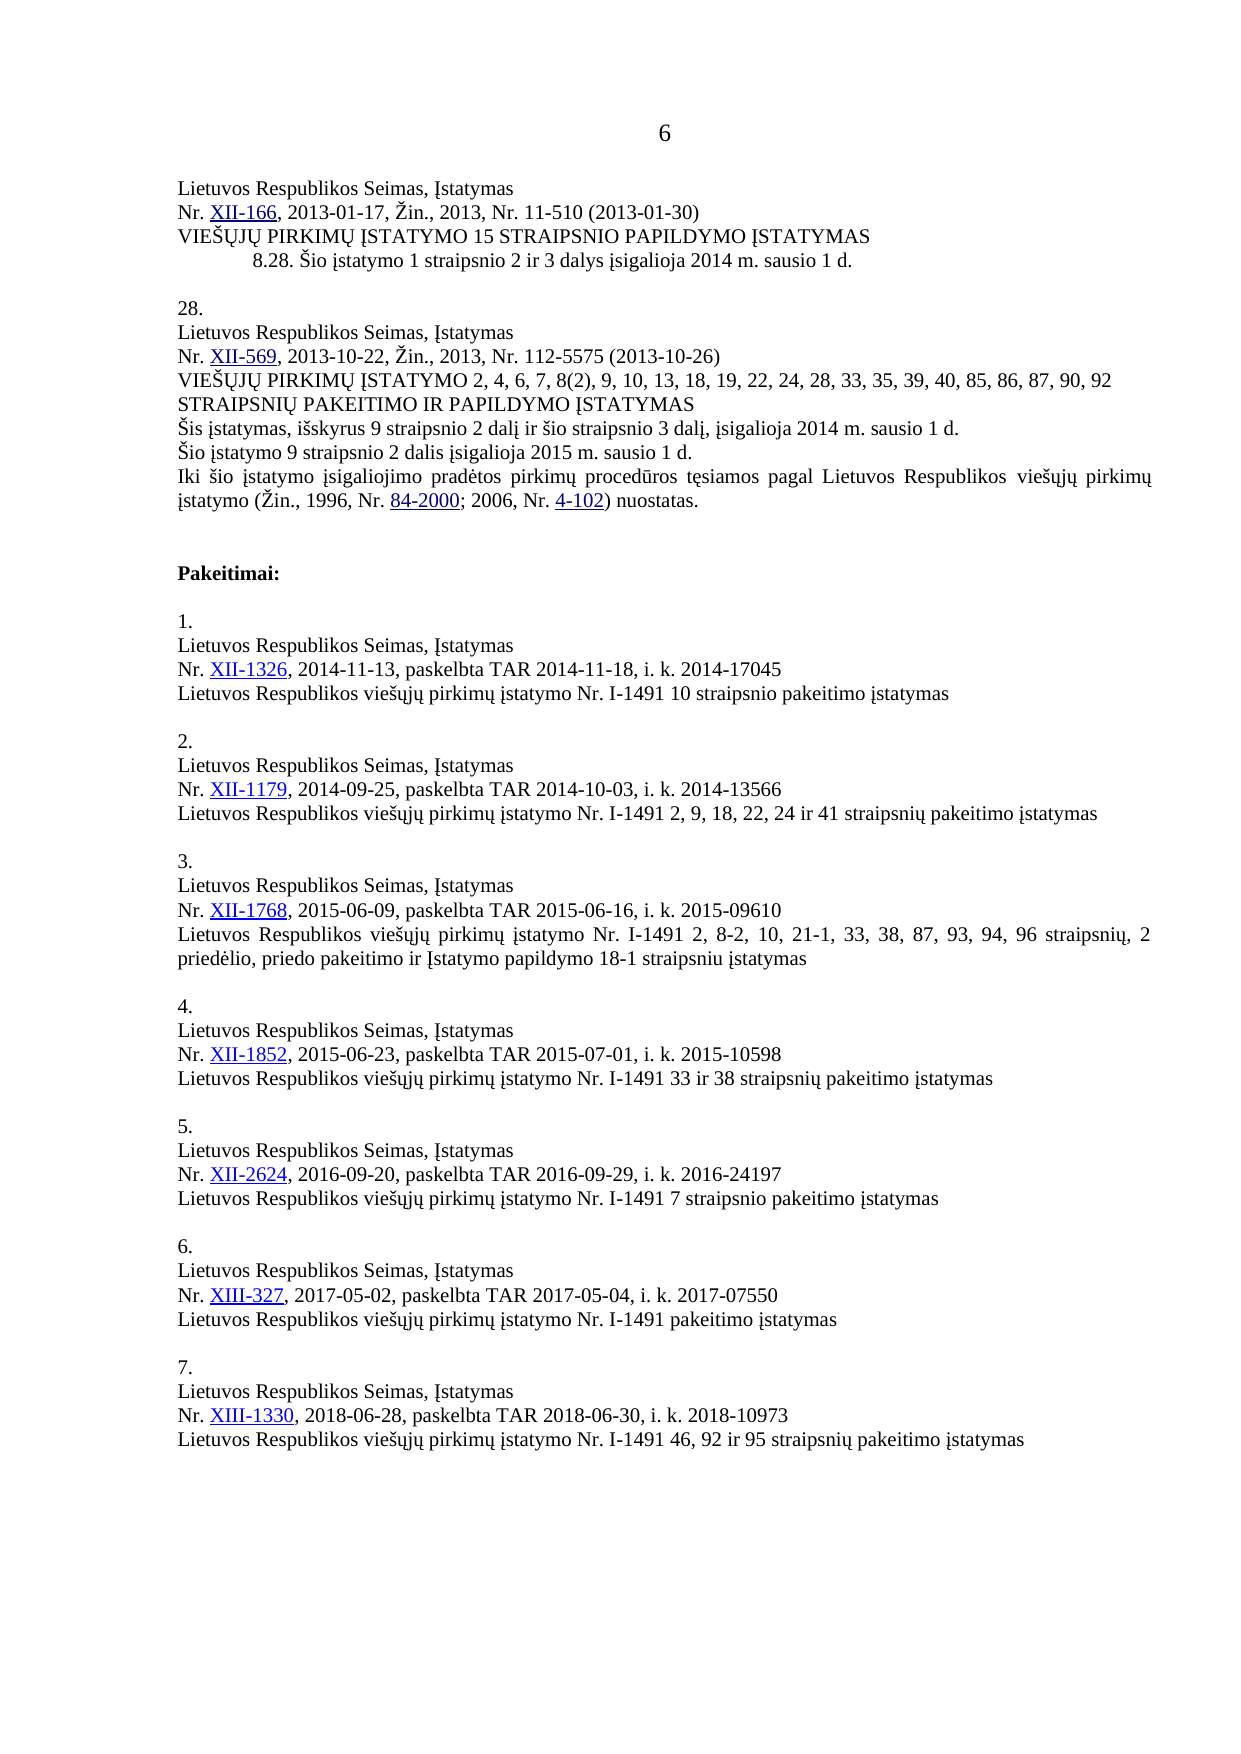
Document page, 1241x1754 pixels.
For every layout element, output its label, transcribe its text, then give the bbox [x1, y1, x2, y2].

text Lietuvos Respublikos viešųjų pirkimų įstatymo Nr. I-1491 10 straipsnio pakeitimo įstatymas [177, 681, 1152, 705]
text Lietuvos Respublikos Seimas, Įstatymas [177, 1379, 1152, 1403]
text Lietuvos Respublikos Seimas, Įstatymas [177, 1258, 1152, 1282]
text 1. [177, 609, 1152, 633]
text 7. [177, 1355, 1152, 1379]
text Lietuvos Respublikos viešųjų pirkimų įstatymo Nr. I-1491 2, 8-2, 10, 21-1, 33, 38, 87, 93, 94, 96 straipsnių, 2 priedėlio, priedo pakeitimo ir Įstatymo papildymo 18-1 straipsniu įstatymas [177, 922, 1152, 970]
subtitle Šio įstatymo 1 straipsnio 2 ir 3 dalys įsigalioja 2014 m. sausio 1 d. [177, 248, 1152, 272]
text Nr. XIII-1330, 2018-06-28, paskelbta TAR 2018-06-30, i. k. 2018-10973 [177, 1403, 1152, 1427]
text Lietuvos Respublikos Seimas, Įstatymas [177, 873, 1152, 897]
text Nr. XIII-327, 2017-05-02, paskelbta TAR 2017-05-04, i. k. 2017-07550 [177, 1282, 1152, 1307]
text Lietuvos Respublikos Seimas, Įstatymas [177, 753, 1152, 777]
text VIEŠŲJŲ PIRKIMŲ ĮSTATYMO 2, 4, 6, 7, 8(2), 9, 10, 13, 18, 19, 22, 24, 28, 33, 35, 39, 40, 85, 86, 87, 90, 92 STRAIPSNIŲ PAKEITIMO IR PAPILDYMO ĮSTATYMAS [177, 368, 1152, 416]
text Nr. XII-1852, 2015-06-23, paskelbta TAR 2015-07-01, i. k. 2015-10598 [177, 1042, 1152, 1066]
text Šis įstatymas, išskyrus 9 straipsnio 2 dalį ir šio straipsnio 3 dalį, įsigalioja 2014 m. sausio 1 d. [177, 416, 1152, 440]
text Lietuvos Respublikos Seimas, Įstatymas [177, 1138, 1152, 1162]
text Pakeitimai: [177, 561, 1152, 585]
text 28. [177, 296, 1152, 320]
text Lietuvos Respublikos Seimas, Įstatymas [177, 633, 1152, 657]
text Nr. XII-569, 2013-10-22, Žin., 2013, Nr. 112-5575 (2013-10-26) [177, 344, 1152, 368]
text Lietuvos Respublikos viešųjų pirkimų įstatymo Nr. I-1491 7 straipsnio pakeitimo įstatymas [177, 1186, 1152, 1210]
text Nr. XII-1179, 2014-09-25, paskelbta TAR 2014-10-03, i. k. 2014-13566 [177, 777, 1152, 801]
text Nr. XII-1326, 2014-11-13, paskelbta TAR 2014-11-18, i. k. 2014-17045 [177, 657, 1152, 681]
text Šio įstatymo 9 straipsnio 2 dalis įsigalioja 2015 m. sausio 1 d. [177, 440, 1152, 464]
text Nr. XII-2624, 2016-09-20, paskelbta TAR 2016-09-29, i. k. 2016-24197 [177, 1162, 1152, 1186]
text 4. [177, 994, 1152, 1018]
text Nr. XII-166, 2013-01-17, Žin., 2013, Nr. 11-510 (2013-01-30) [177, 200, 1152, 224]
text 2. [177, 729, 1152, 753]
text Lietuvos Respublikos viešųjų pirkimų įstatymo Nr. I-1491 2, 9, 18, 22, 24 ir 41 straipsnių pakeitimo įstatymas [177, 801, 1152, 825]
text VIEŠŲJŲ PIRKIMŲ ĮSTATYMO 15 STRAIPSNIO PAPILDYMO ĮSTATYMAS [177, 224, 1152, 248]
text Lietuvos Respublikos viešųjų pirkimų įstatymo Nr. I-1491 pakeitimo įstatymas [177, 1307, 1152, 1331]
text Lietuvos Respublikos Seimas, Įstatymas [177, 176, 1152, 200]
text Nr. XII-1768, 2015-06-09, paskelbta TAR 2015-06-16, i. k. 2015-09610 [177, 897, 1152, 922]
text Lietuvos Respublikos viešųjų pirkimų įstatymo Nr. I-1491 33 ir 38 straipsnių pakeitimo įstatymas [177, 1066, 1152, 1090]
text 6. [177, 1234, 1152, 1258]
text 5. [177, 1114, 1152, 1138]
text 3. [177, 849, 1152, 873]
text Lietuvos Respublikos viešųjų pirkimų įstatymo Nr. I-1491 46, 92 ir 95 straipsnių pakeitimo įstatymas [177, 1427, 1152, 1451]
text Lietuvos Respublikos Seimas, Įstatymas [177, 1018, 1152, 1042]
text Iki šio įstatymo įsigaliojimo pradėtos pirkimų procedūros tęsiamos pagal Lietuvos Respublikos viešųjų pirkimų įstatymo (Žin., 1996, Nr. 84-2000; 2006, Nr. 4-102) nuostatas. [177, 464, 1152, 512]
text Lietuvos Respublikos Seimas, Įstatymas [177, 320, 1152, 344]
